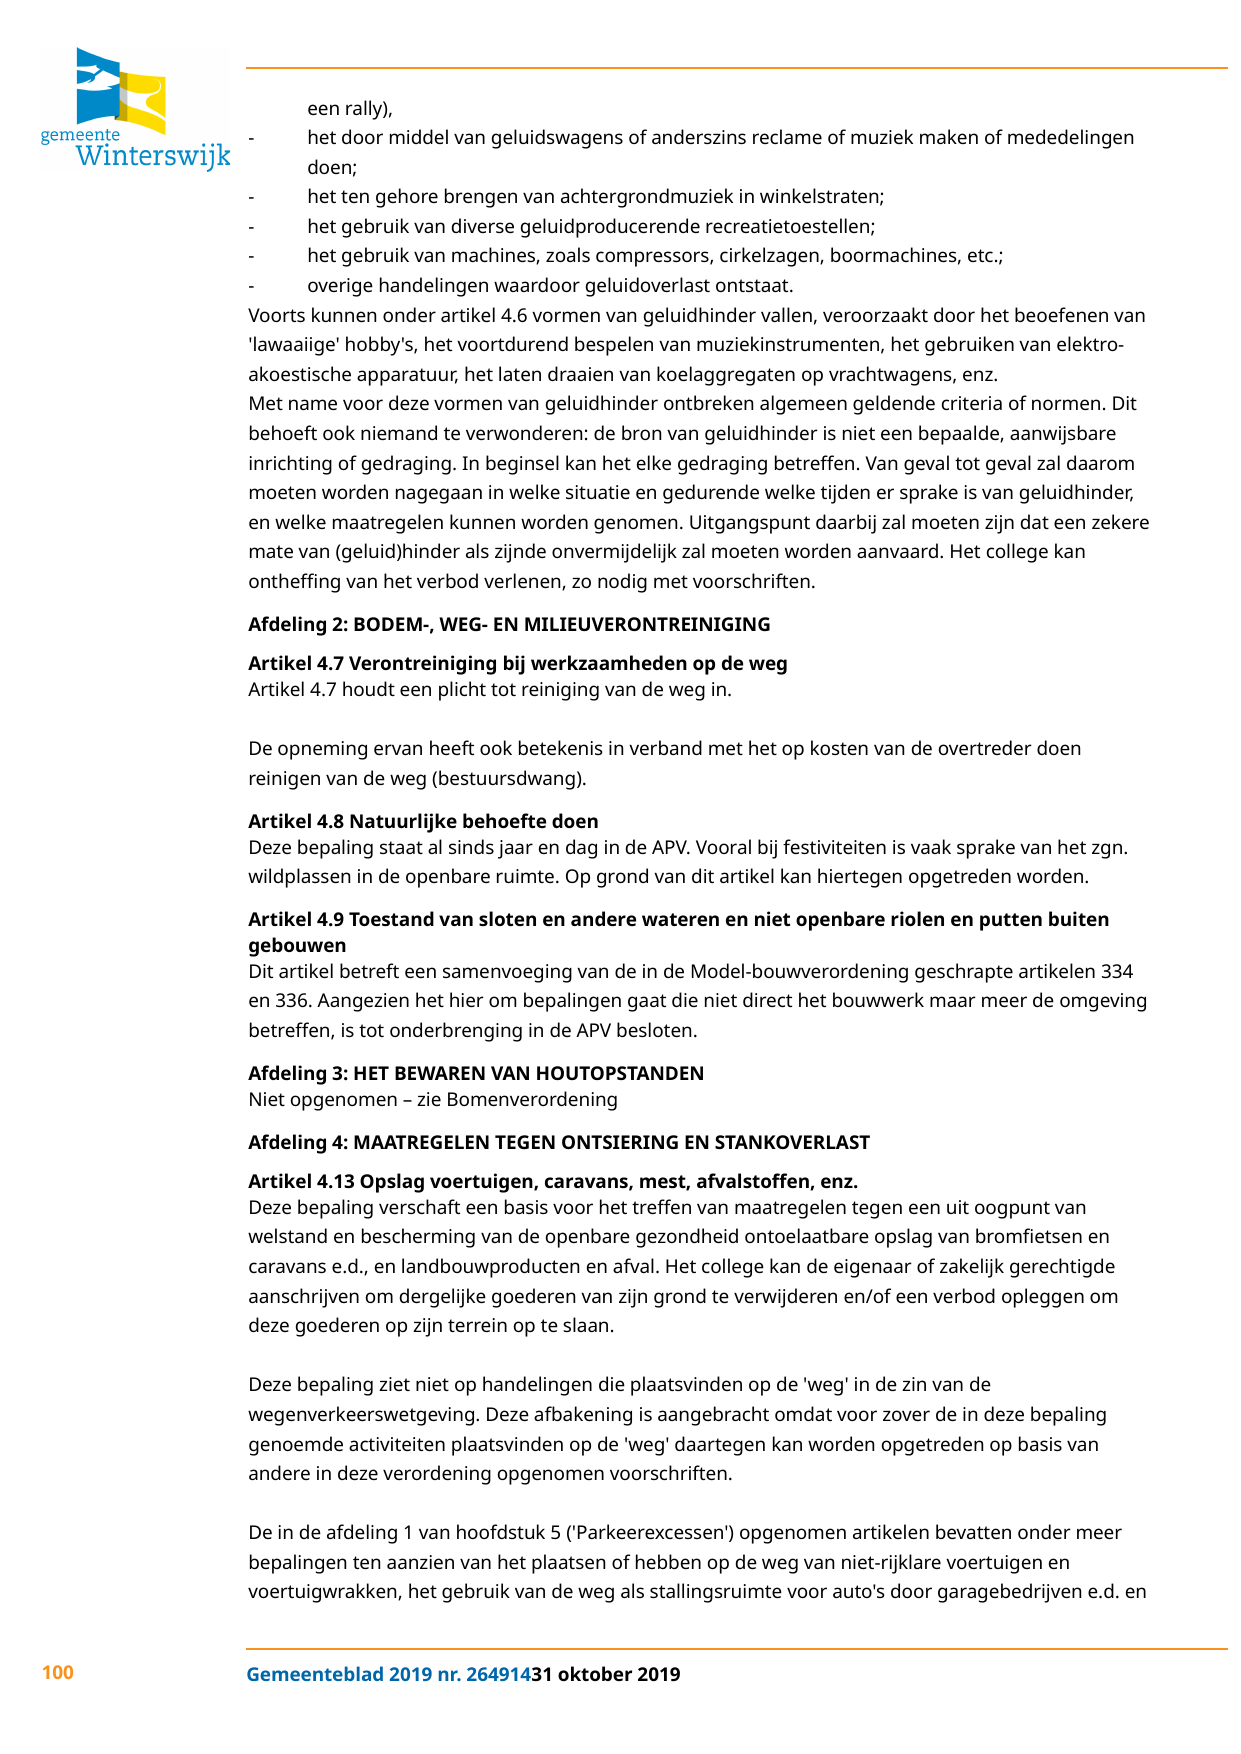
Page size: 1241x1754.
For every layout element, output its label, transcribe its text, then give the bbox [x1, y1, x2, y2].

list een rally), [248, 95, 1152, 121]
text Deze bepaling staat al sinds jaar en dag in de APV. Vooral bij festiviteiten is vaak sprake van het zgn. wildplassen in de openbare ruimte. Op grond van dit artikel kan hiertegen opgetreden worden. [248, 834, 1152, 889]
text Deze bepaling ziet niet op handelingen die plaatsvinden op de 'weg' in de zin van de wegenverkeerswetgeving. Deze afbakening is aangebracht omdat voor zover de in deze bepaling genoemde activiteiten plaatsvinden op de 'weg' daartegen kan worden opgetreden op basis van andere in deze verordening opgenomen voorschriften. [248, 1372, 1152, 1486]
text De opneming ervan heeft ook betekenis in verband met het op kosten van de overtreder doen reinigen van de weg (bestuursdwang). [248, 735, 1152, 791]
text Afdeling 2: BODEM-, WEG- EN MILIEUVERONTREINIGING [248, 611, 1152, 637]
list het ten gehore brengen van achtergrondmuziek in winkelstraten; [248, 183, 1152, 209]
text Artikel 4.9 Toestand van sloten en andere wateren en niet openbare riolen en putten buiten gebouwen [248, 907, 1152, 958]
text Deze bepaling verschaft een basis voor het treffen van maatregelen tegen een uit oogpunt van welstand en bescherming van de openbare gezondheid ontoelaatbare opslag van bromfietsen en caravans e.d., en landbouwproducten en afval. Het college kan de eigenaar of zakelijk gerechtigde aanschrijven om dergelijke goederen van zijn grond te verwijderen en/of een verbod opleggen om deze goederen op zijn terrein op te slaan. [248, 1194, 1152, 1338]
text Afdeling 4: MAATREGELEN TEGEN ONTSIERING EN STANKOVERLAST [248, 1129, 1152, 1155]
picture [225, 153, 231, 162]
text Artikel 4.8 Natuurlijke behoefte doen [248, 808, 1152, 834]
text De in de afdeling 1 van hoofdstuk 5 ('Parkeerexcessen') opgenomen artikelen bevatten onder meer bepalingen ten aanzien van het plaatsen of hebben op de weg van niet-rijklare voertuigen en voertuigwrakken, het gebruik van de weg als stallingsruimte voor auto's door garagebedrijven e.d. en [248, 1519, 1152, 1604]
list het gebruik van machines, zoals compressors, cirkelzagen, boormachines, etc.; [248, 243, 1152, 268]
text Dit artikel betreft een samenvoeging van de in de Model-bouwverordening geschrapte artikelen 334 en 336. Aangezien het hier om bepalingen gaat die niet direct het bouwwerk maar meer de omgeving betreffen, is tot onderbrenging in de APV besloten. [248, 958, 1152, 1043]
picture [41, 47, 231, 172]
list het gebruik van diverse geluidproducerende recreatietoestellen; [248, 213, 1152, 239]
text Artikel 4.7 Verontreiniging bij werkzaamheden op de weg [248, 651, 1152, 676]
text Artikel 4.13 Opslag voertuigen, caravans, mest, afvalstoffen, enz. [248, 1168, 1152, 1194]
text Niet opgenomen – zie Bomenverordening [248, 1086, 1152, 1112]
text Met name voor deze vormen van geluidhinder ontbreken algemeen geldende criteria of normen. Dit behoeft ook niemand te verwonderen: de bron van geluidhinder is niet een bepaalde, aanwijsbare inrichting of gedraging. In beginsel kan het elke gedraging betreffen. Van geval tot geval zal daarom moeten worden nagegaan in welke situatie en gedurende welke tijden er sprake is van geluidhinder, en welke maatregelen kunnen worden genomen. Uitgangspunt daarbij zal moeten zijn dat een zekere mate van (geluid)hinder als zijnde onvermijdelijk zal moeten worden aanvaard. Het college kan ontheffing van het verbod verlenen, zo nodig met voorschriften. [248, 391, 1152, 594]
list het door middel van geluidswagens of anderszins reclame of muziek maken of mededelingen doen; [248, 124, 1152, 180]
text Afdeling 3: HET BEWAREN VAN HOUTOPSTANDEN [248, 1060, 1152, 1086]
text Voorts kunnen onder artikel 4.6 vormen van geluidhinder vallen, veroorzaakt door het beoefenen van 'lawaaiige' hobby's, het voortdurend bespelen van muziekinstrumenten, het gebruiken van elektro-akoestische apparatuur, het laten draaien van koelaggregaten op vrachtwagens, enz. [248, 302, 1152, 387]
text Artikel 4.7 houdt een plicht tot reiniging van de weg in. [248, 676, 1152, 702]
list overige handelingen waardoor geluidoverlast ontstaat. [248, 272, 1152, 298]
